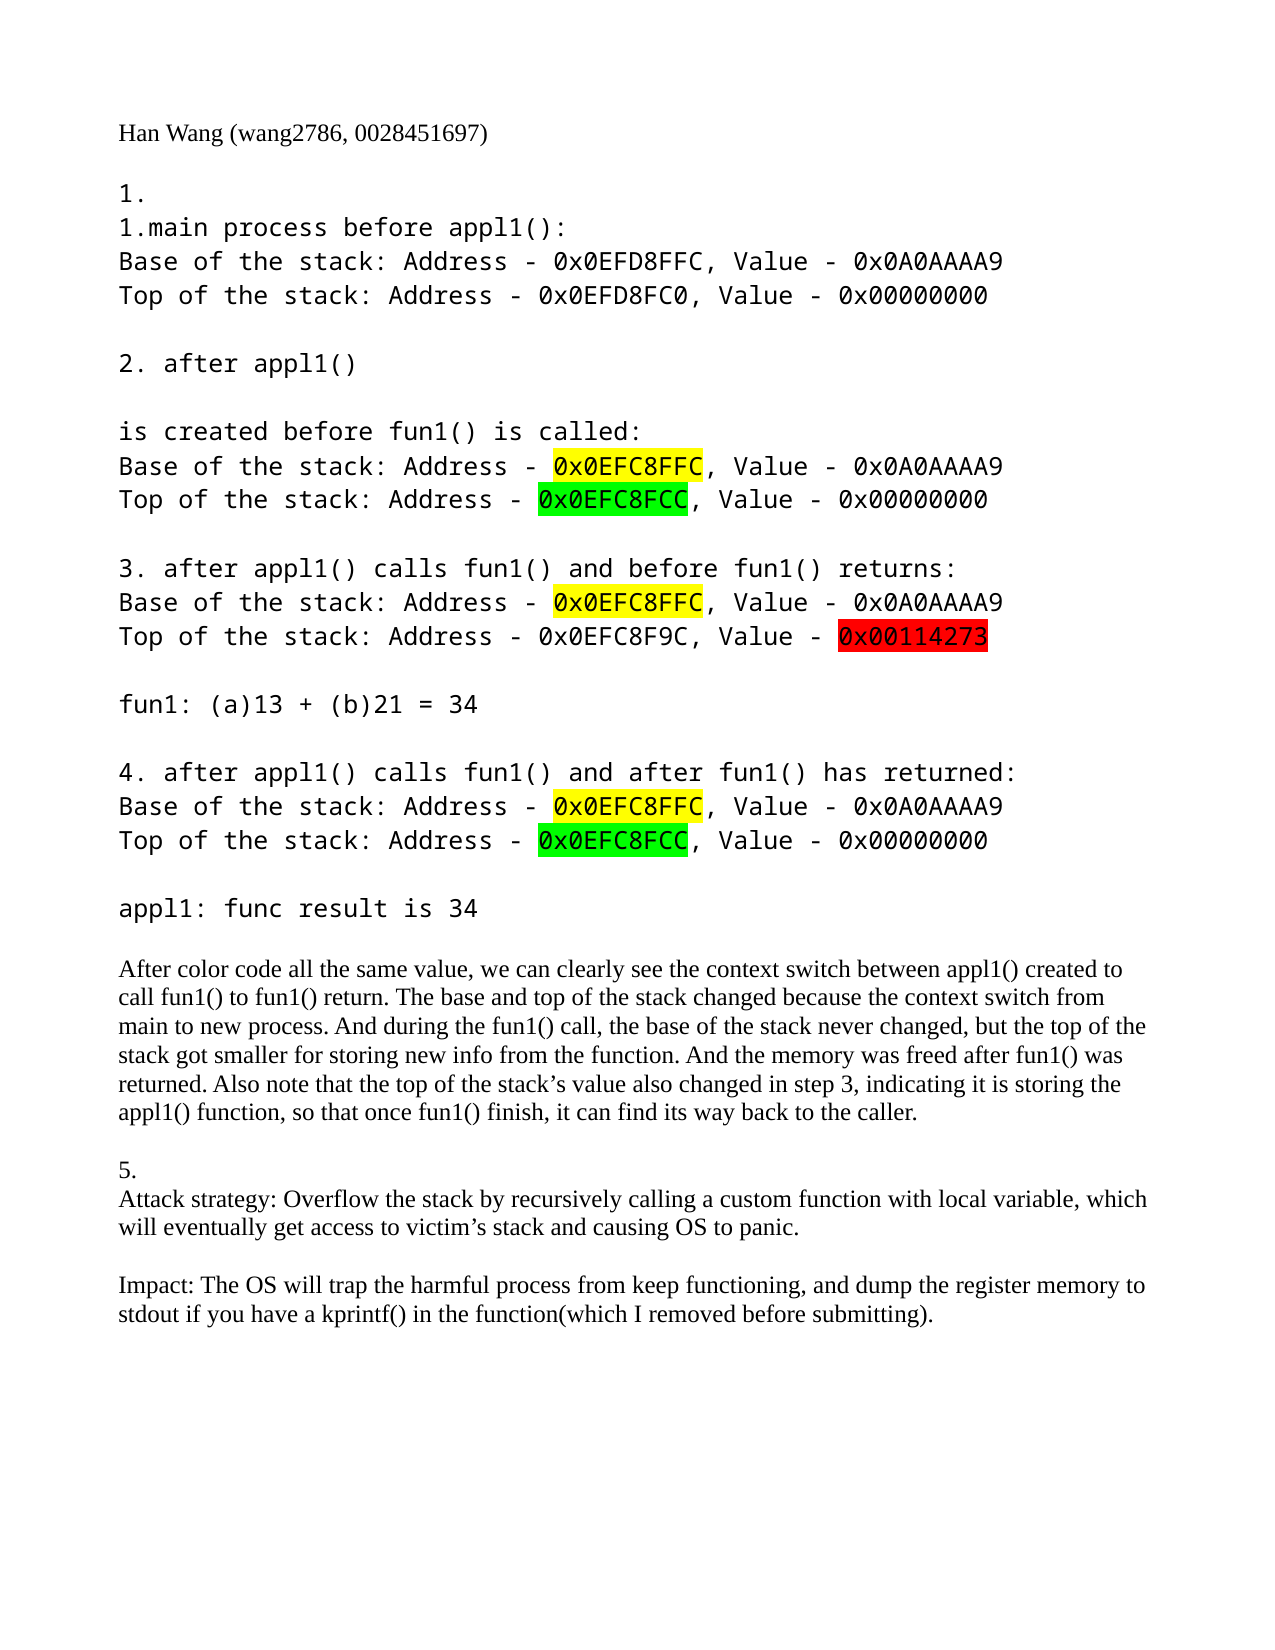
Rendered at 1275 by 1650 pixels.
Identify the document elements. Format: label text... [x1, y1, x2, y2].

text 1.main process before appl1(): [118, 210, 1157, 244]
text 1. [118, 176, 1157, 210]
text is created before fun1() is called: [118, 414, 1157, 448]
text 3. after appl1() calls fun1() and before fun1() returns: [118, 550, 1157, 584]
text Han Wang (wang2786, 0028451697) [118, 118, 1157, 147]
text 4. after appl1() calls fun1() and after fun1() has returned: [118, 755, 1157, 789]
text Impact: The OS will trap the harmful process from keep functioning, and dump the register memory to stdout if you have a kprintf() in the function(which I removed before submitting). [118, 1270, 1157, 1327]
text Attack strategy: Overflow the stack by recursively calling a custom function with local variable, which will eventually get access to victim’s stack and causing OS to panic. [118, 1184, 1157, 1241]
text Base of the stack: Address - 0x0EFD8FFC, Value - 0x0A0AAAA9 [118, 244, 1157, 278]
text Top of the stack: Address - 0x0EFC8F9C, Value - 0x00114273 [118, 618, 1157, 652]
text Top of the stack: Address - 0x0EFC8FCC, Value - 0x00000000 [118, 823, 1157, 857]
text fun1: (a)13 + (b)21 = 34 [118, 687, 1157, 721]
text 5. [118, 1155, 1157, 1184]
text Base of the stack: Address - 0x0EFC8FFC, Value - 0x0A0AAAA9 [118, 789, 1157, 823]
text 2. after appl1() [118, 346, 1157, 380]
text appl1: func result is 34 [118, 891, 1157, 925]
text After color code all the same value, we can clearly see the context switch between appl1() created to call fun1() to fun1() return. The base and top of the stack changed because the context switch from main to new process. And during the fun1() call, the base of the stack never changed, but the top of the stack got smaller for storing new info from the function. And the memory was freed after fun1() was returned. Also note that the top of the stack’s value also changed in step 3, indicating it is storing the appl1() function, so that once fun1() finish, it can find its way back to the caller. [118, 954, 1157, 1126]
text Base of the stack: Address - 0x0EFC8FFC, Value - 0x0A0AAAA9 [118, 448, 1157, 482]
text Top of the stack: Address - 0x0EFD8FC0, Value - 0x00000000 [118, 278, 1157, 312]
text Top of the stack: Address - 0x0EFC8FCC, Value - 0x00000000 [118, 482, 1157, 516]
text Base of the stack: Address - 0x0EFC8FFC, Value - 0x0A0AAAA9 [118, 584, 1157, 618]
